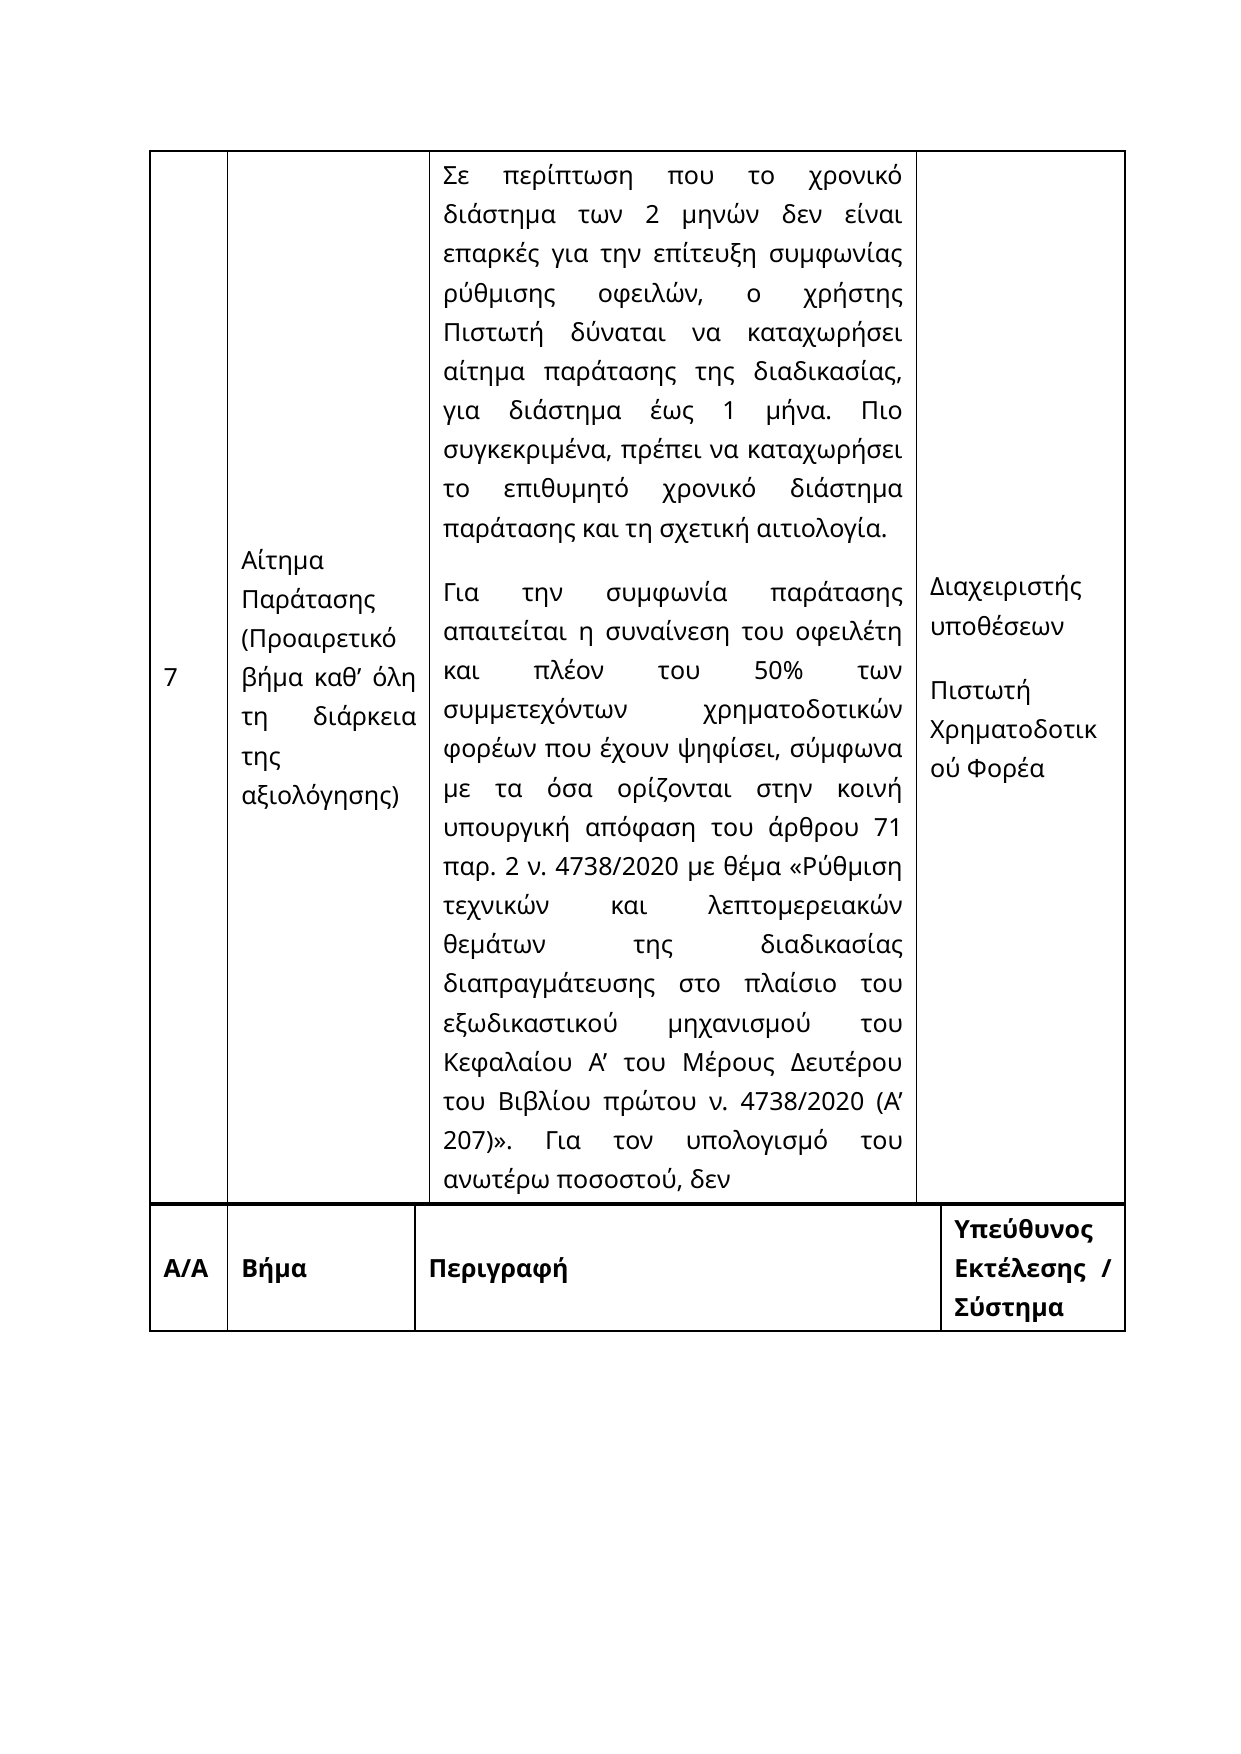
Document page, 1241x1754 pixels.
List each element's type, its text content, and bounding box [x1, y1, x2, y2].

table_header Περιγραφή [416, 1206, 940, 1330]
table_header Α/Α [151, 1206, 227, 1330]
table_cell Διαχειριστής υποθέσεων Πιστωτή Χρηματοδοτικ ού Φορέα [917, 152, 1124, 1202]
table_cell Σε περίπτωση που το χρονικό διάστημα των 2 μηνών δεν είναι επαρκές για την επίτευξη συμφωνίας ρύθμισης οφειλών, ο χρήστης Πιστωτή δύναται να καταχωρήσει αίτημα παράτασης της διαδικασίας, για διάστημα έως 1 μήνα. Πιο συγκεκριμένα, πρέπει να καταχωρήσει το επιθυμητό χρονικό διάστημα παράτασης και τη σχετική αιτιολογία. Για την συμφωνία παράτασης απαιτείται η συναίνεση του οφειλέτη και πλέον του 50% των συμμετεχόντων χρηματοδοτικών φορέων που έχουν ψηφίσει, σύμφωνα με τα όσα ορίζονται στην κοινή υπουργική απόφαση του άρθρου 71 παρ. 2 ν. 4738/2020 με θέμα «Ρύθμιση τεχνικών και λεπτομερειακών θεμάτων της διαδικασίας διαπραγμάτευσης στο πλαίσιο του εξωδικαστικού μηχανισμού του Κεφαλαίου Α’ του Μέρους Δευτέρου του Βιβλίου πρώτου ν. 4738/2020 (Α’ 207)». Για τον υπολογισμό του ανωτέρω ποσοστού, δεν [430, 152, 916, 1202]
table_header Υπεύθυνος Εκτέλεσης / Σύστημα [942, 1206, 1124, 1330]
table_cell 7 [151, 152, 227, 1202]
table_cell Αίτημα Παράτασης (Προαιρετικό βήμα καθ’ όλη τη διάρκεια της αξιολόγησης) [228, 152, 429, 1202]
table_header Βήμα [228, 1206, 414, 1330]
